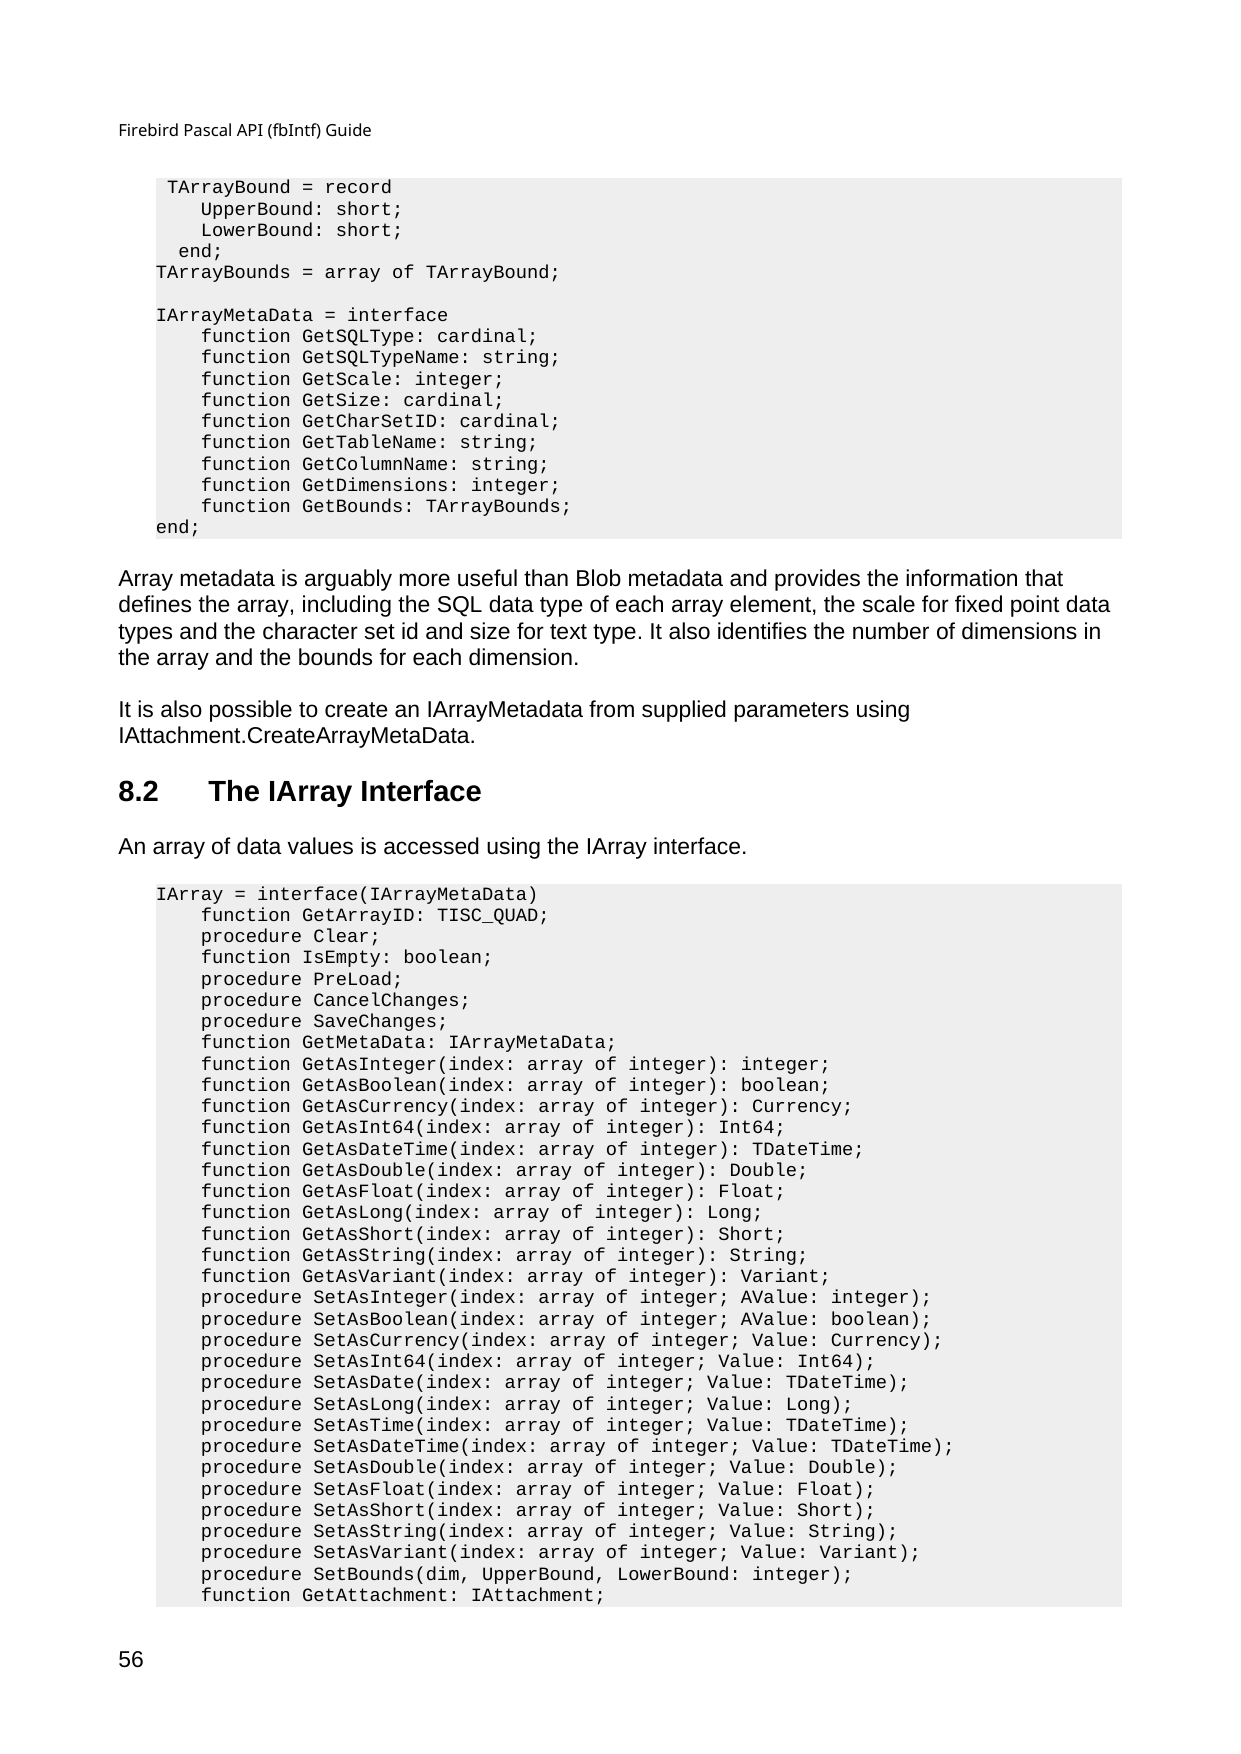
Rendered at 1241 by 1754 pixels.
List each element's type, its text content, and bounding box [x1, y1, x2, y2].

text procedure SetAsTime(index: array of integer; Value: TDateTime); [156, 1416, 1122, 1437]
text procedure SetBounds(dim, UpperBound, LowerBound: integer); [156, 1564, 1122, 1586]
text An array of data values is accessed using the IArray interface. [118, 833, 1122, 859]
text procedure SetAsString(index: array of integer; Value: String); [156, 1522, 1122, 1543]
text function GetAsInteger(index: array of integer): integer; [156, 1054, 1122, 1076]
text LowerBound: short; [156, 221, 1122, 242]
text function GetDimensions: integer; [156, 476, 1122, 497]
text function GetMetaData: IArrayMetaData; [156, 1033, 1122, 1054]
text It is also possible to create an IArrayMetadata from supplied parameters using IAttachment.CreateArrayMetaData. [118, 696, 1122, 748]
text function GetBounds: TArrayBounds; [156, 497, 1122, 518]
subtitle The IArray Interface [118, 774, 1122, 808]
text function GetAttachment: IAttachment; [156, 1586, 1122, 1607]
text end; [156, 242, 1122, 263]
text procedure SetAsDouble(index: array of integer; Value: Double); [156, 1458, 1122, 1479]
text end; [156, 518, 1122, 539]
text procedure CancelChanges; [156, 991, 1122, 1012]
text procedure Clear; [156, 927, 1122, 948]
text function GetArrayID: TISC_QUAD; [156, 906, 1122, 927]
text function GetAsShort(index: array of integer): Short; [156, 1224, 1122, 1246]
text procedure SetAsInt64(index: array of integer; Value: Int64); [156, 1352, 1122, 1373]
text function GetAsBoolean(index: array of integer): boolean; [156, 1076, 1122, 1097]
text function GetAsString(index: array of integer): String; [156, 1246, 1122, 1267]
text procedure SetAsShort(index: array of integer; Value: Short); [156, 1501, 1122, 1522]
text function GetSQLTypeName: string; [156, 348, 1122, 369]
text Array metadata is arguably more useful than Blob metadata and provides the information that defines the array, including the SQL data type of each array element, the scale for fixed point data types and the character set id and size for text type. It also identifies the number of dimensions in the array and the bounds for each dimension. [118, 565, 1122, 670]
text function GetScale: integer; [156, 369, 1122, 391]
text function IsEmpty: boolean; [156, 948, 1122, 969]
text function GetTableName: string; [156, 433, 1122, 454]
text function GetSQLType: cardinal; [156, 327, 1122, 348]
text function GetColumnName: string; [156, 454, 1122, 476]
text function GetCharSetID: cardinal; [156, 412, 1122, 433]
text procedure SetAsLong(index: array of integer; Value: Long); [156, 1394, 1122, 1416]
text function GetAsInt64(index: array of integer): Int64; [156, 1118, 1122, 1139]
text procedure PreLoad; [156, 969, 1122, 991]
text IArrayMetaData = interface [156, 306, 1122, 327]
text function GetSize: cardinal; [156, 391, 1122, 412]
text function GetAsFloat(index: array of integer): Float; [156, 1182, 1122, 1203]
text procedure SetAsVariant(index: array of integer; Value: Variant); [156, 1543, 1122, 1564]
text procedure SetAsDateTime(index: array of integer; Value: TDateTime); [156, 1437, 1122, 1458]
text function GetAsDateTime(index: array of integer): TDateTime; [156, 1139, 1122, 1161]
text function GetAsLong(index: array of integer): Long; [156, 1203, 1122, 1224]
text function GetAsDouble(index: array of integer): Double; [156, 1161, 1122, 1182]
text IArray = interface(IArrayMetaData) [156, 884, 1122, 906]
text TArrayBounds = array of TArrayBound; [156, 263, 1122, 284]
text procedure SetAsCurrency(index: array of integer; Value: Currency); [156, 1331, 1122, 1352]
text procedure SetAsBoolean(index: array of integer; AValue: boolean); [156, 1309, 1122, 1331]
text procedure SaveChanges; [156, 1012, 1122, 1033]
text function GetAsCurrency(index: array of integer): Currency; [156, 1097, 1122, 1118]
text TArrayBound = record [156, 178, 1122, 199]
text procedure SetAsDate(index: array of integer; Value: TDateTime); [156, 1373, 1122, 1394]
text function GetAsVariant(index: array of integer): Variant; [156, 1267, 1122, 1288]
text procedure SetAsInteger(index: array of integer; AValue: integer); [156, 1288, 1122, 1309]
text procedure SetAsFloat(index: array of integer; Value: Float); [156, 1479, 1122, 1501]
text UpperBound: short; [156, 199, 1122, 221]
